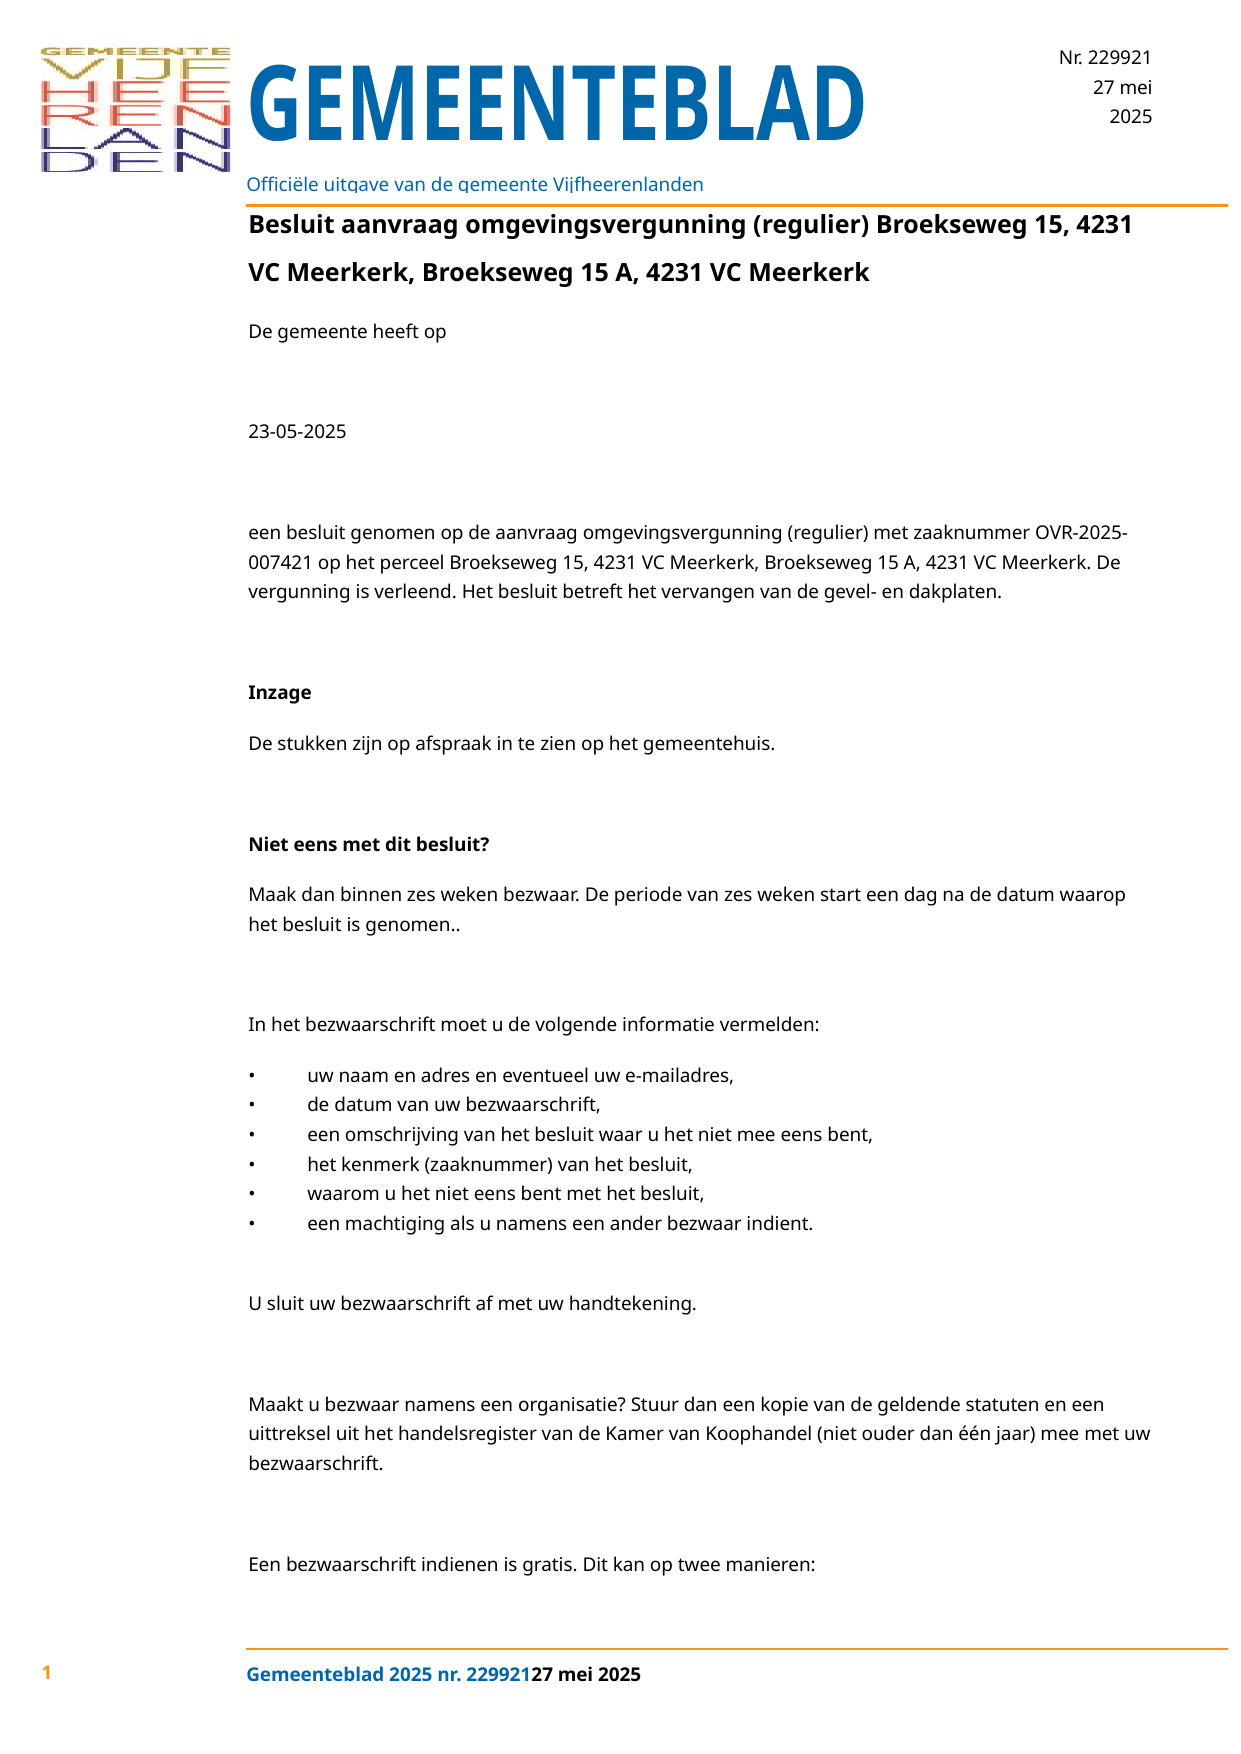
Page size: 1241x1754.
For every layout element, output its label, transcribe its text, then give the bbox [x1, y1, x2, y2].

picture [41, 47, 231, 172]
text Maak dan binnen zes weken bezwaar. De periode van zes weken start een dag na de datum waarop het besluit is genomen.. [248, 881, 1152, 937]
text Besluit aanvraag omgevingsvergunning (regulier) Broekseweg 15, 4231 VC Meerkerk, Broekseweg 15 A, 4231 VC Meerkerk [248, 207, 1152, 288]
list een machtiging als u namens een ander bezwaar indient. [248, 1210, 1152, 1236]
text 23-05-2025 [248, 419, 1152, 444]
list de datum van uw bezwaarschrift, [248, 1092, 1152, 1117]
list uw naam en adres en eventueel uw e-mailadres, [248, 1062, 1152, 1088]
list het kenmerk (zaaknummer) van het besluit, [248, 1151, 1152, 1177]
text U sluit uw bezwaarschrift af met uw handtekening. [248, 1290, 1152, 1316]
text Maakt u bezwaar namens een organisatie? Stuur dan een kopie van de geldende statuten en een uittreksel uit het handelsregister van de Kamer van Koophandel (niet ouder dan één jaar) mee met uw bezwaarschrift. [248, 1391, 1152, 1476]
text In het bezwaarschrift moet u de volgende informatie vermelden: [248, 1012, 1152, 1037]
text Een bezwaarschrift indienen is gratis. Dit kan op twee manieren: [248, 1551, 1152, 1577]
list waarom u het niet eens bent met het besluit, [248, 1180, 1152, 1206]
text De stukken zijn op afspraak in te zien op het gemeentehuis. [248, 730, 1152, 756]
text een besluit genomen op de aanvraag omgevingsvergunning (regulier) met zaaknummer OVR-2025-007421 op het perceel Broekseweg 15, 4231 VC Meerkerk, Broekseweg 15 A, 4231 VC Meerkerk. De vergunning is verleend. Het besluit betreft het vervangen van de gevel- en dakplaten. [248, 519, 1152, 604]
text Inzage [248, 679, 1152, 705]
text De gemeente heeft op [248, 318, 1152, 344]
text Niet eens met dit besluit? [248, 831, 1152, 857]
list een omschrijving van het besluit waar u het niet mee eens bent, [248, 1121, 1152, 1147]
